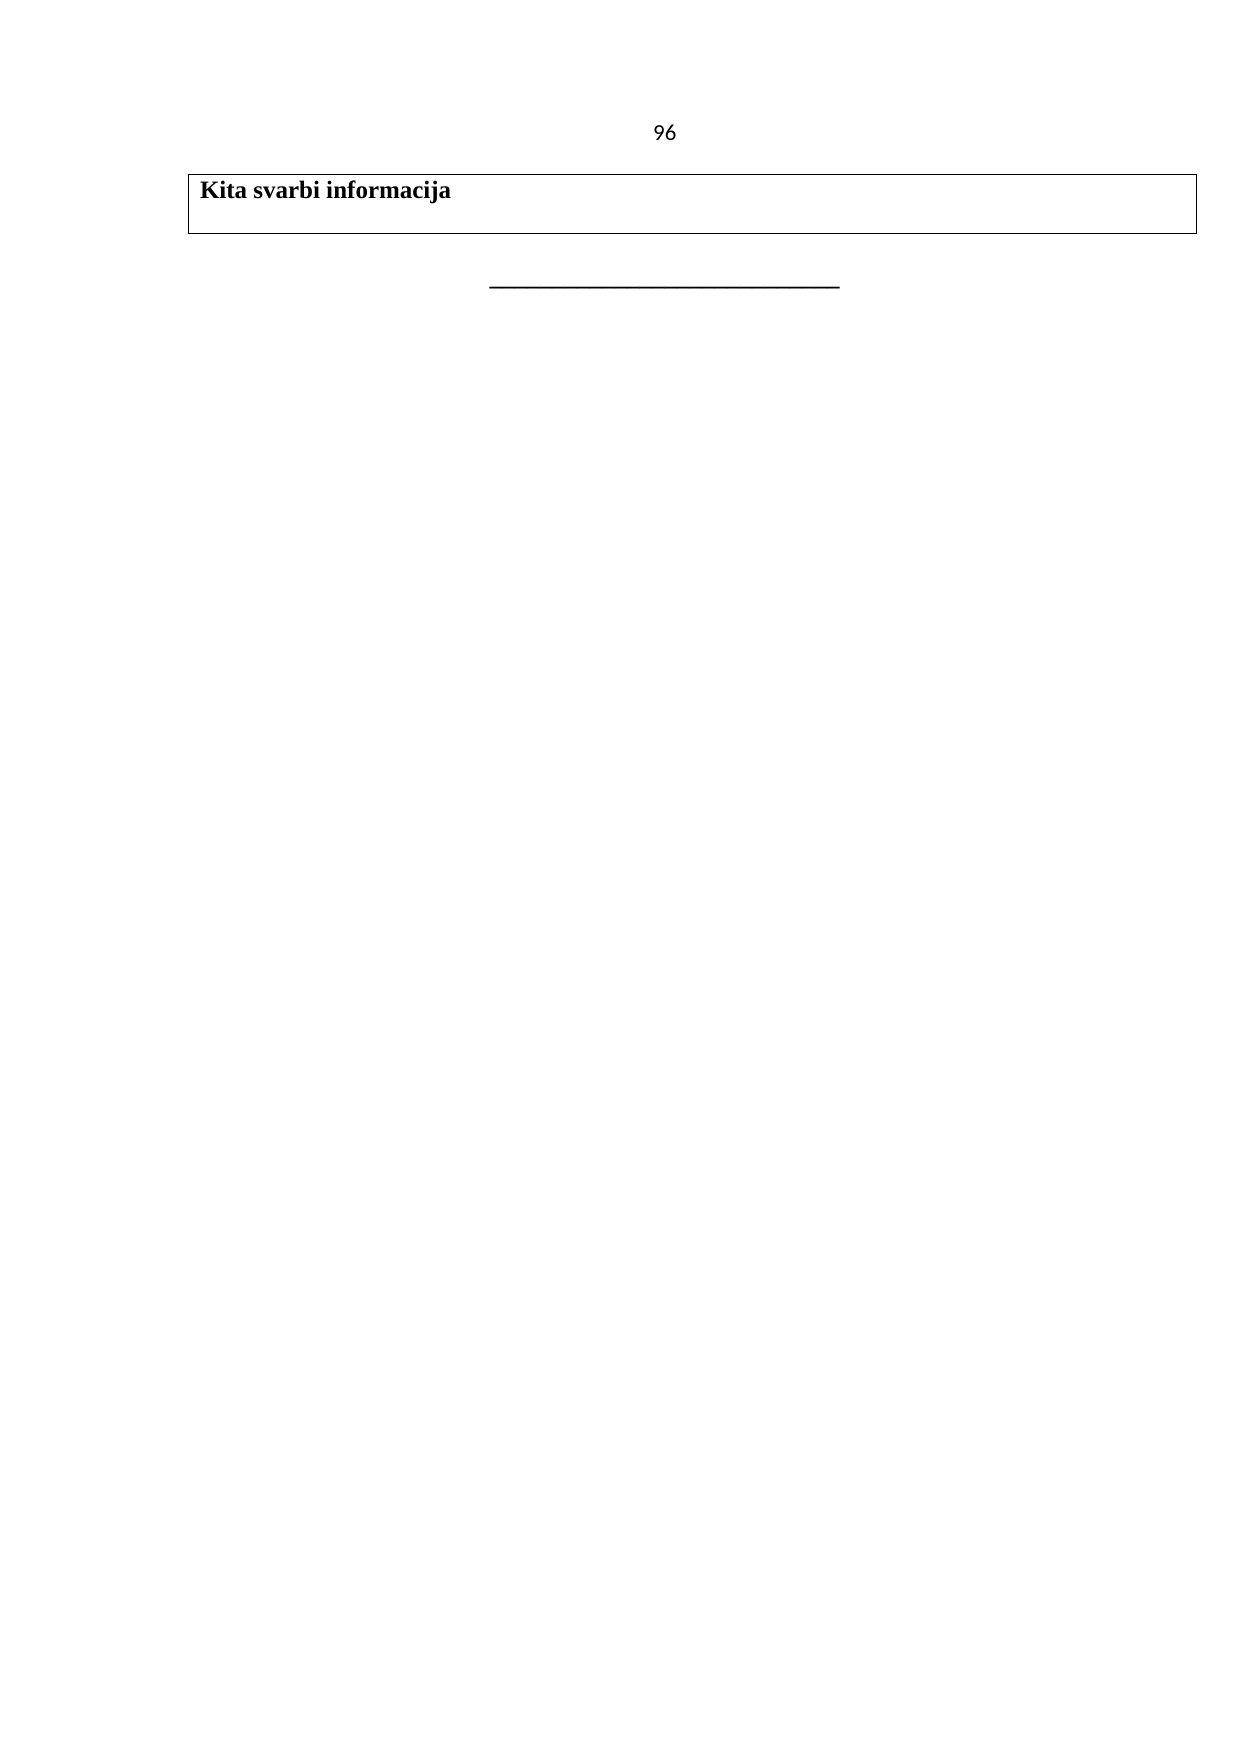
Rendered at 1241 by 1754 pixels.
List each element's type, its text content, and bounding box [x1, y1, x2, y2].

text ____________________________ [177, 262, 1152, 291]
table_header Kita svarbi informacija [189, 175, 1196, 233]
